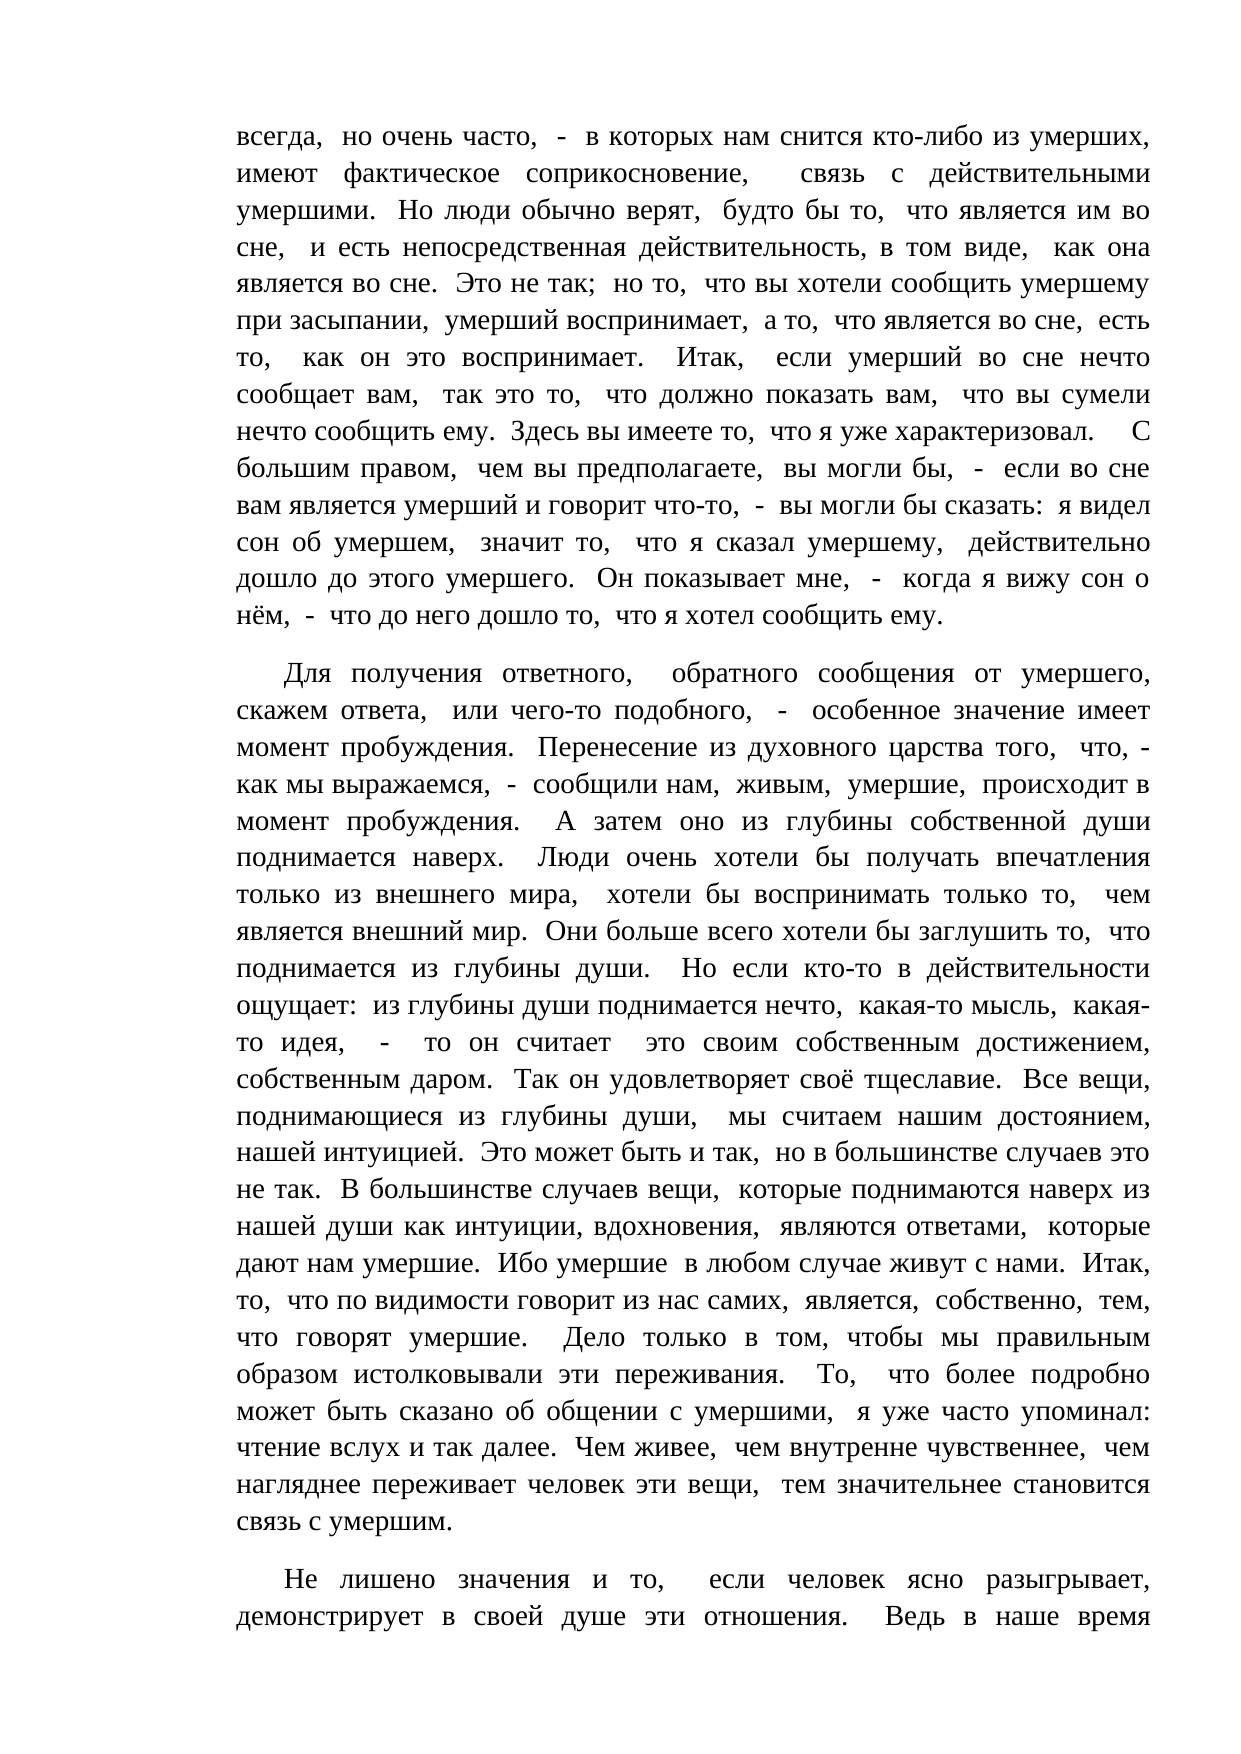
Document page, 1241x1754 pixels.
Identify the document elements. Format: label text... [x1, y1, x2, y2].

text Для получения ответного, обратного сообщения от умершего, скажем ответа, или чего-то подобного, - особенное значение имеет момент пробуждения. Перенесение из духовного царства того, что, - как мы выражаемся, - сообщили нам, живым, умершие, происходит в момент пробуждения. А затем оно из глубины собственной души поднимается наверх. Люди очень хотели бы получать впечатления только из внешнего мира, хотели бы воспринимать только то, чем является внешний мир. Они больше всего хотели бы заглушить то, что поднимается из глубины души. Но если кто-то в действительности ощущает: из глубины души поднимается нечто, какая-то мысль, какая-то идея, - то он считает это своим собственным достижением, собственным даром. Так он удовлетворяет своё тщеславие. Все вещи, поднимающиеся из глубины души, мы считаем нашим достоянием, нашей интуицией. Это может быть и так, но в большинстве случаев это не так. В большинстве случаев вещи, которые поднимаются наверх из нашей души как интуиции, вдохновения, являются ответами, которые дают нам умершие. Ибо умершие в любом случае живут с нами. Итак, то, что по видимости говорит из нас самих, является, собственно, тем, что говорят умершие. Дело только в том, чтобы мы правильным образом истолковывали эти переживания. То, что более подробно может быть сказано об общении с умершими, я уже часто упоминал: чтение вслух и так далее. Чем живее, чем внутренне чувственнее, чем нагляднее переживает человек эти вещи, тем значительнее становится связь с умершим. [236, 655, 1152, 1537]
text всегда, но очень часто, - в которых нам снится кто-либо из умерших, имеют фактическое соприкосновение, связь с действительными умершими. Но люди обычно верят, будто бы то, что является им во сне, и есть непосредственная действительность, в том виде, как она является во сне. Это не так; но то, что вы хотели сообщить умершему при засыпании, умерший воспринимает, а то, что является во сне, есть то, как он это воспринимает. Итак, если умерший во сне нечто сообщает вам, так это то, что должно показать вам, что вы сумели нечто сообщить ему. Здесь вы имеете то, что я уже характеризовал. С большим правом, чем вы предполагаете, вы могли бы, - если во сне вам является умерший и говорит что-то, - вы могли бы сказать: я видел сон об умершем, значит то, что я сказал умершему, действительно дошло до этого умершего. Он показывает мне, - когда я вижу сон о нём, - что до него дошло то, что я хотел сообщить ему. [236, 118, 1152, 631]
text Не лишено значения и то, если человек ясно разыгрывает, демонстрирует в своей душе эти отношения. Ведь в наше время [236, 1561, 1152, 1631]
